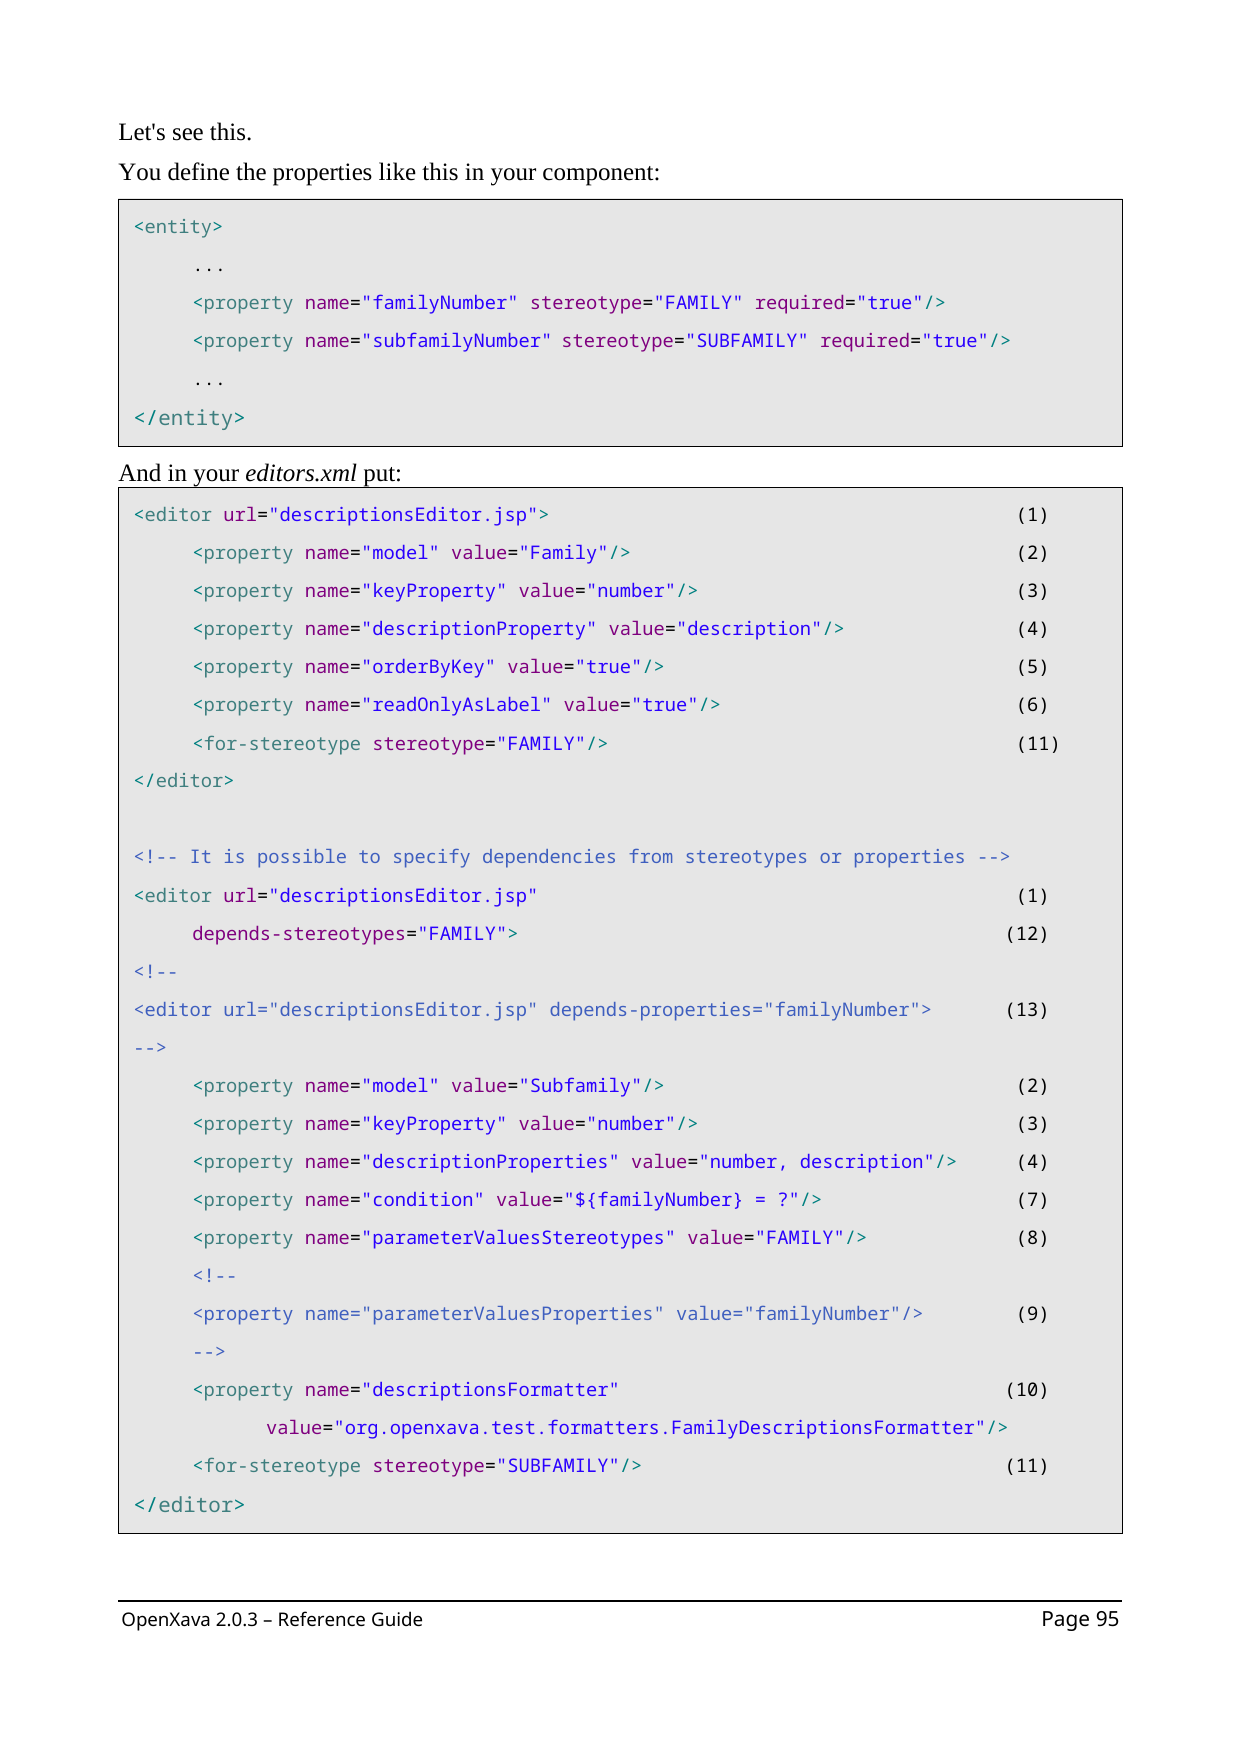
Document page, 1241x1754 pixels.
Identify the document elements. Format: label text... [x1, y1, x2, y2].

text <for-stereotype stereotype="FAMILY"/> (11) [119, 715, 1122, 753]
text <property name="orderByKey" value="true"/> (5) [119, 639, 1122, 677]
text <for-stereotype stereotype="SUBFAMILY"/> (11) [119, 1437, 1122, 1475]
text <property name="model" value="Family"/> (2) [119, 525, 1122, 563]
text <property name="familyNumber" stereotype="FAMILY" required="true"/> [119, 274, 1122, 313]
text --> [119, 1019, 1122, 1057]
text <property name="model" value="Subfamily"/> (2) [119, 1057, 1122, 1095]
text Let's see this. [118, 118, 1122, 146]
text <property name="descriptionProperty" value="description"/> (4) [119, 601, 1122, 639]
text <property name="parameterValuesStereotypes" value="FAMILY"/> (8) [119, 1209, 1122, 1247]
text <property name="keyProperty" value="number"/> (3) [119, 1095, 1122, 1133]
text <property name="parameterValuesProperties" value="familyNumber"/> (9) [119, 1285, 1122, 1323]
text <property name="condition" value="${familyNumber} = ?"/> (7) [119, 1171, 1122, 1209]
text value="org.openxava.test.formatters.FamilyDescriptionsFormatter"/> [119, 1399, 1122, 1437]
text --> [119, 1323, 1122, 1361]
text <property name="subfamilyNumber" stereotype="SUBFAMILY" required="true"/> [119, 313, 1122, 351]
text And in your editors.xml put: [118, 459, 1122, 487]
text You define the properties like this in your component: [118, 158, 1122, 186]
text <!-- [119, 1247, 1122, 1285]
text <property name="descriptionsFormatter" (10) [119, 1361, 1122, 1399]
text <!-- [119, 943, 1122, 981]
text </entity> [119, 389, 1122, 446]
text ... [119, 351, 1122, 389]
text <editor url="descriptionsEditor.jsp"> (1) [119, 488, 1122, 525]
text <property name="descriptionProperties" value="number, description"/> (4) [119, 1133, 1122, 1171]
text <editor url="descriptionsEditor.jsp" (1) [119, 867, 1122, 905]
text <entity> [119, 200, 1122, 237]
text <!-- It is possible to specify dependencies from stereotypes or properties --> [119, 829, 1122, 867]
text depends-stereotypes="FAMILY"> (12) [119, 905, 1122, 943]
text </editor> [119, 1475, 1122, 1533]
text ... [119, 237, 1122, 274]
text <editor url="descriptionsEditor.jsp" depends-properties="familyNumber"> (13) [119, 981, 1122, 1019]
text <property name="readOnlyAsLabel" value="true"/> (6) [119, 677, 1122, 715]
text </editor> [119, 753, 1122, 791]
text <property name="keyProperty" value="number"/> (3) [119, 563, 1122, 601]
